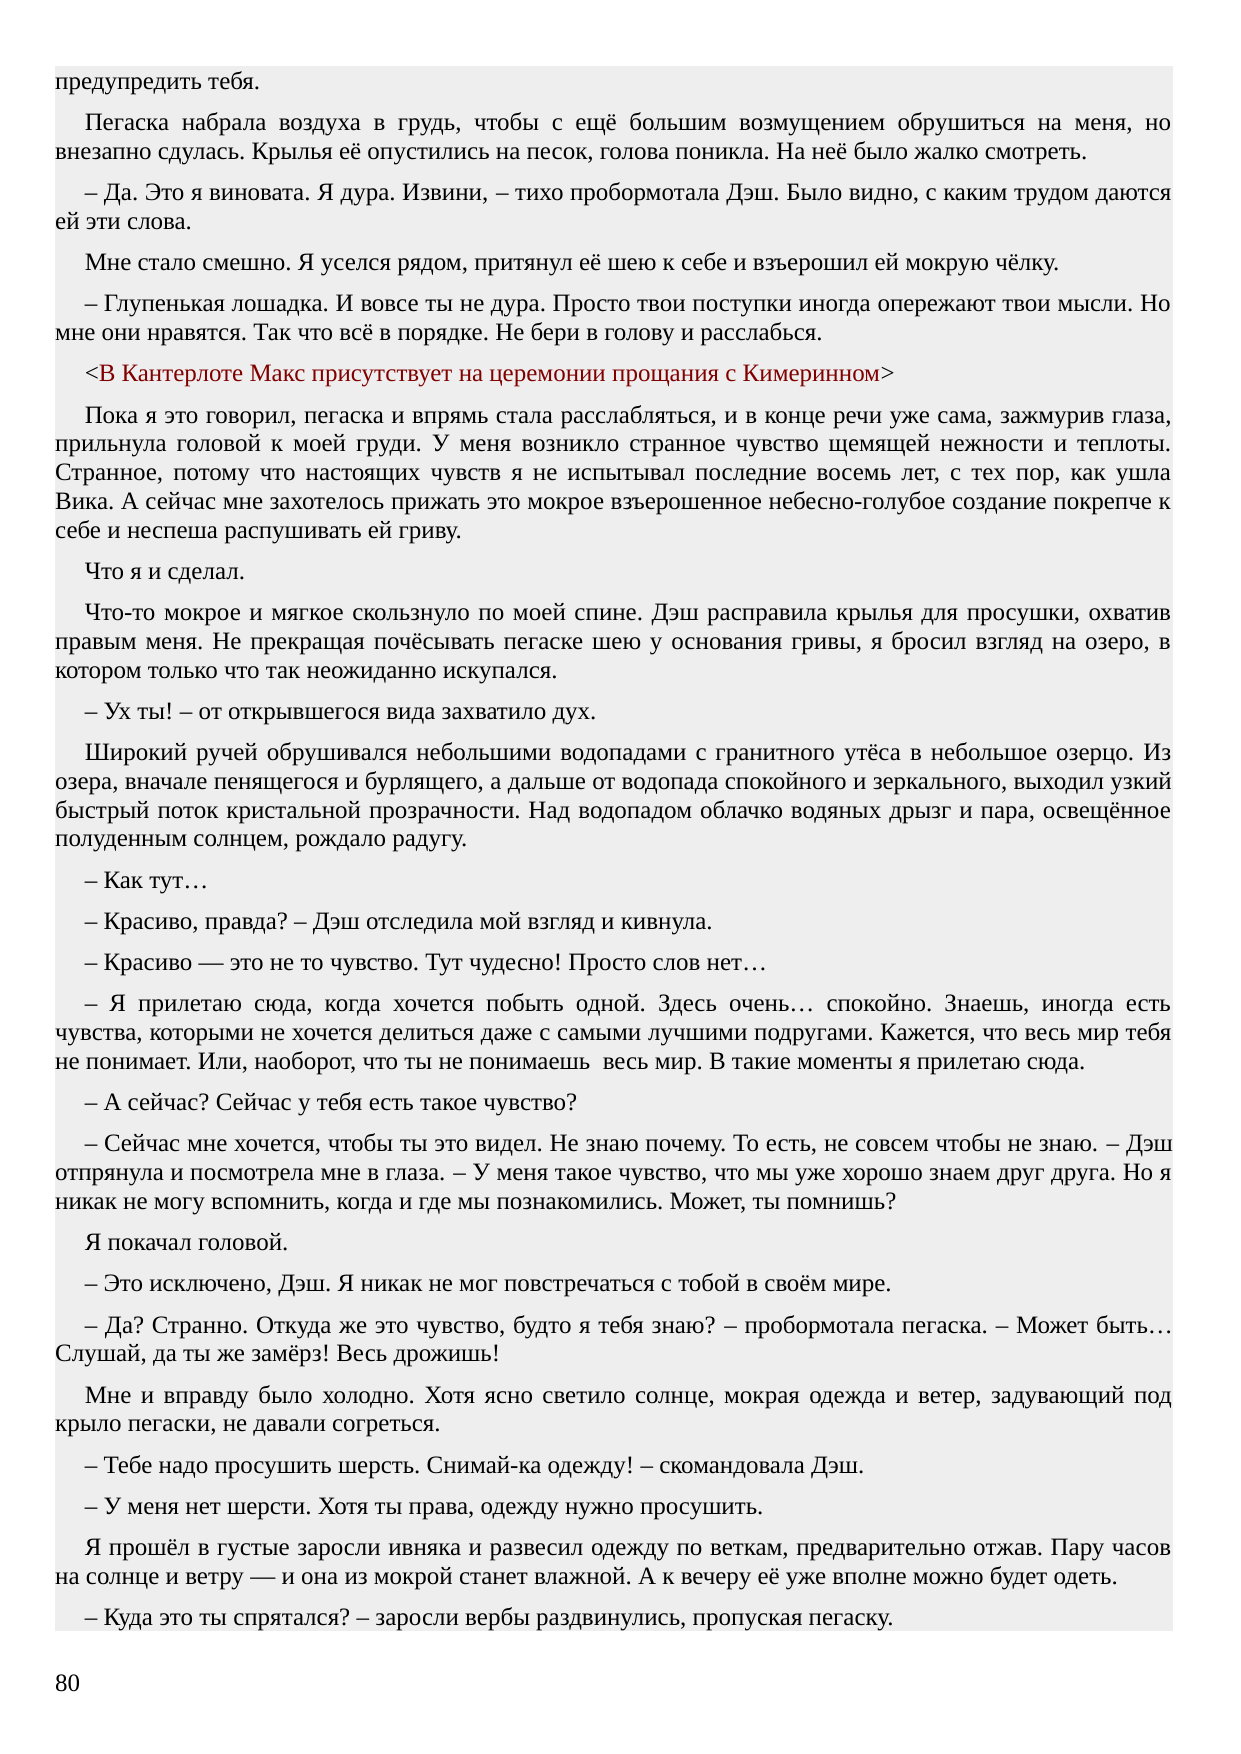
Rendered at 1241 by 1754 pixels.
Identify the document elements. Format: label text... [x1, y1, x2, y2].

text – Тебе надо просушить шерсть. Снимай-ка одежду! – скомандовала Дэш. [55, 1450, 1173, 1478]
text Мне стало смешно. Я уселся рядом, притянул её шею к себе и взъерошил ей мокрую чёлку. [55, 247, 1173, 276]
text – У меня нет шерсти. Хотя ты права, одежду нужно просушить. [55, 1491, 1173, 1520]
text – Я прилетаю сюда, когда хочется побыть одной. Здесь очень… спокойно. Знаешь, иногда есть чувства, которыми не хочется делиться даже с самыми лучшими подругами. Кажется, что весь мир тебя не понимает. Или, наоборот, что ты не понимаешь весь мир. В такие моменты я прилетаю сюда. [55, 988, 1173, 1075]
text Пегаска набрала воздуха в грудь, чтобы с ещё большим возмущением обрушиться на меня, но внезапно сдулась. Крылья её опустились на песок, голова поникла. На неё было жалко смотреть. [55, 107, 1173, 165]
text – А сейчас? Сейчас у тебя есть такое чувство? [55, 1087, 1173, 1116]
text Я прошёл в густые заросли ивняка и развесил одежду по веткам, предварительно отжав. Пару часов на солнце и ветру — и она из мокрой станет влажной. А к вечеру её уже вполне можно будет одеть. [55, 1532, 1173, 1590]
text – Да? Странно. Откуда же это чувство, будто я тебя знаю? – пробормотала пегаска. – Может быть… Слушай, да ты же замёрз! Весь дрожишь! [55, 1310, 1173, 1367]
text – Красиво — это не то чувство. Тут чудесно! Просто слов нет… [55, 947, 1173, 976]
text Я покачал головой. [55, 1227, 1173, 1256]
text – Да. Это я виновата. Я дура. Извини, – тихо пробормотала Дэш. Было видно, с каким трудом даются ей эти слова. [55, 177, 1173, 235]
text предупредить тебя. [55, 66, 1173, 95]
text – Куда это ты спрятался? – заросли вербы раздвинулись, пропуская пегаску. [55, 1602, 1173, 1631]
text – Сейчас мне хочется, чтобы ты это видел. Не знаю почему. То есть, не совсем чтобы не знаю. – Дэш отпрянула и посмотрела мне в глаза. – У меня такое чувство, что мы уже хорошо знаем друг друга. Но я никак не могу вспомнить, когда и где мы познакомились. Может, ты помнишь? [55, 1128, 1173, 1215]
text Пока я это говорил, пегаска и впрямь стала расслабляться, и в конце речи уже сама, зажмурив глаза, прильнула головой к моей груди. У меня возникло странное чувство щемящей нежности и теплоты. Странное, потому что настоящих чувств я не испытывал последние восемь лет, с тех пор, как ушла Вика. А сейчас мне захотелось прижать это мокрое взъерошенное небесно-голубое создание покрепче к себе и неспеша распушивать ей гриву. [55, 400, 1173, 543]
text – Глупенькая лошадка. И вовсе ты не дура. Просто твои поступки иногда опережают твои мысли. Но мне они нравятся. Так что всё в порядке. Не бери в голову и расслабься. [55, 288, 1173, 346]
text – Красиво, правда? – Дэш отследила мой взгляд и кивнула. [55, 906, 1173, 935]
text – Ух ты! – от открывшегося вида захватило дух. [55, 696, 1173, 725]
text – Это исключено, Дэш. Я никак не мог повстречаться с тобой в своём мире. [55, 1268, 1173, 1297]
text <В Кантерлоте Макс присутствует на церемонии прощания с Кимеринном> [55, 358, 1173, 387]
text Мне и вправду было холодно. Хотя ясно светило солнце, мокрая одежда и ветер, задувающий под крыло пегаски, не давали согреться. [55, 1380, 1173, 1437]
text Что я и сделал. [55, 556, 1173, 585]
text Широкий ручей обрушивался небольшими водопадами с гранитного утёса в небольшое озерцо. Из озера, вначале пенящегося и бурлящего, а дальше от водопада спокойного и зеркального, выходил узкий быстрый поток кристальной прозрачности. Над водопадом облачко водяных дрызг и пара, освещённое полуденным солнцем, рождало радугу. [55, 737, 1173, 852]
text – Как тут… [55, 865, 1173, 893]
text Что-то мокрое и мягкое скользнуло по моей спине. Дэш расправила крылья для просушки, охватив правым меня. Не прекращая почёсывать пегаске шею у основания гривы, я бросил взгляд на озеро, в котором только что так неожиданно искупался. [55, 597, 1173, 683]
